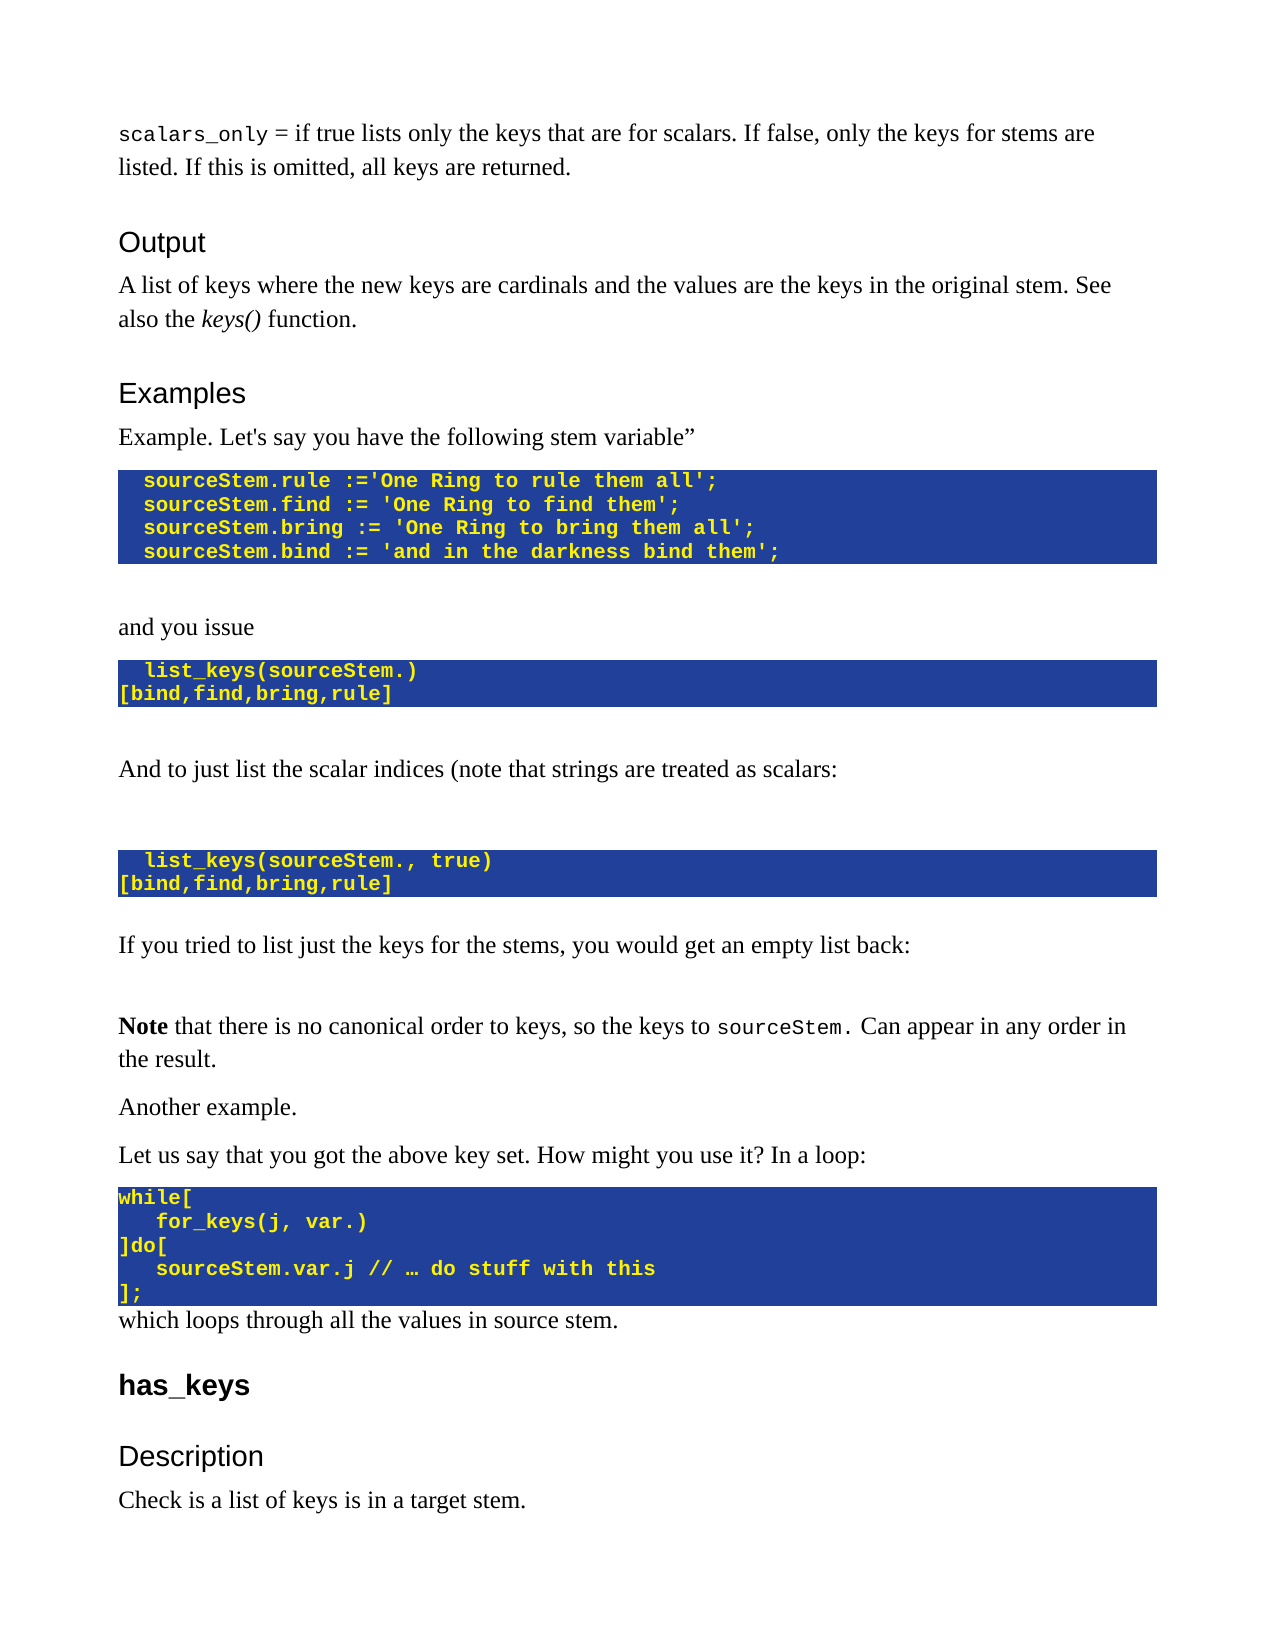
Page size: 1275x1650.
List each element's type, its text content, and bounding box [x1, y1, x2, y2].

text If you tried to list just the keys for the stems, you would get an empty list back: [118, 897, 1157, 959]
text ]; [118, 1282, 1157, 1306]
subtitle has_keys [118, 1368, 1157, 1402]
text [bind,find,bring,rule] [118, 873, 1157, 897]
text ]do[ [118, 1235, 1157, 1258]
text And to just list the scalar indices (note that strings are treated as scalars: [118, 754, 1157, 783]
text sourceStem.find := 'One Ring to find them'; [118, 493, 1157, 517]
text scalars_only = if true lists only the keys that are for scalars. If false, only the keys for stems are listed. If this is omitted, all keys are returned. [118, 118, 1157, 181]
text A list of keys where the new keys are cardinals and the values are the keys in the original stem. See also the keys() function. [118, 271, 1157, 332]
text sourceStem.var.j // … do stuff with this [118, 1258, 1157, 1282]
text Check is a list of keys is in a target stem. [118, 1485, 1157, 1514]
text list_keys(sourceStem., true) [118, 850, 1157, 873]
text [bind,find,bring,rule] [118, 683, 1157, 707]
text Another example. [118, 1092, 1157, 1121]
text Example. Let's say you have the following stem variable” [118, 422, 1157, 451]
text Let us say that you got the above key set. How might you use it? In a loop: [118, 1140, 1157, 1168]
text while[ [118, 1187, 1157, 1211]
subtitle Examples [118, 376, 1157, 410]
text Note that there is no canonical order to keys, so the keys to sourceStem. Can appear in any order in the result. [118, 978, 1157, 1073]
text sourceStem.bring := 'One Ring to bring them all'; [118, 517, 1157, 541]
text which loops through all the values in source stem. [118, 1306, 1157, 1334]
text and you issue [118, 612, 1157, 641]
text sourceStem.rule :='One Ring to rule them all'; [118, 470, 1157, 493]
text for_keys(j, var.) [118, 1211, 1157, 1235]
subtitle Description [118, 1439, 1157, 1473]
subtitle Output [118, 224, 1157, 258]
text list_keys(sourceStem.) [118, 660, 1157, 683]
text sourceStem.bind := 'and in the darkness bind them'; [118, 541, 1157, 564]
